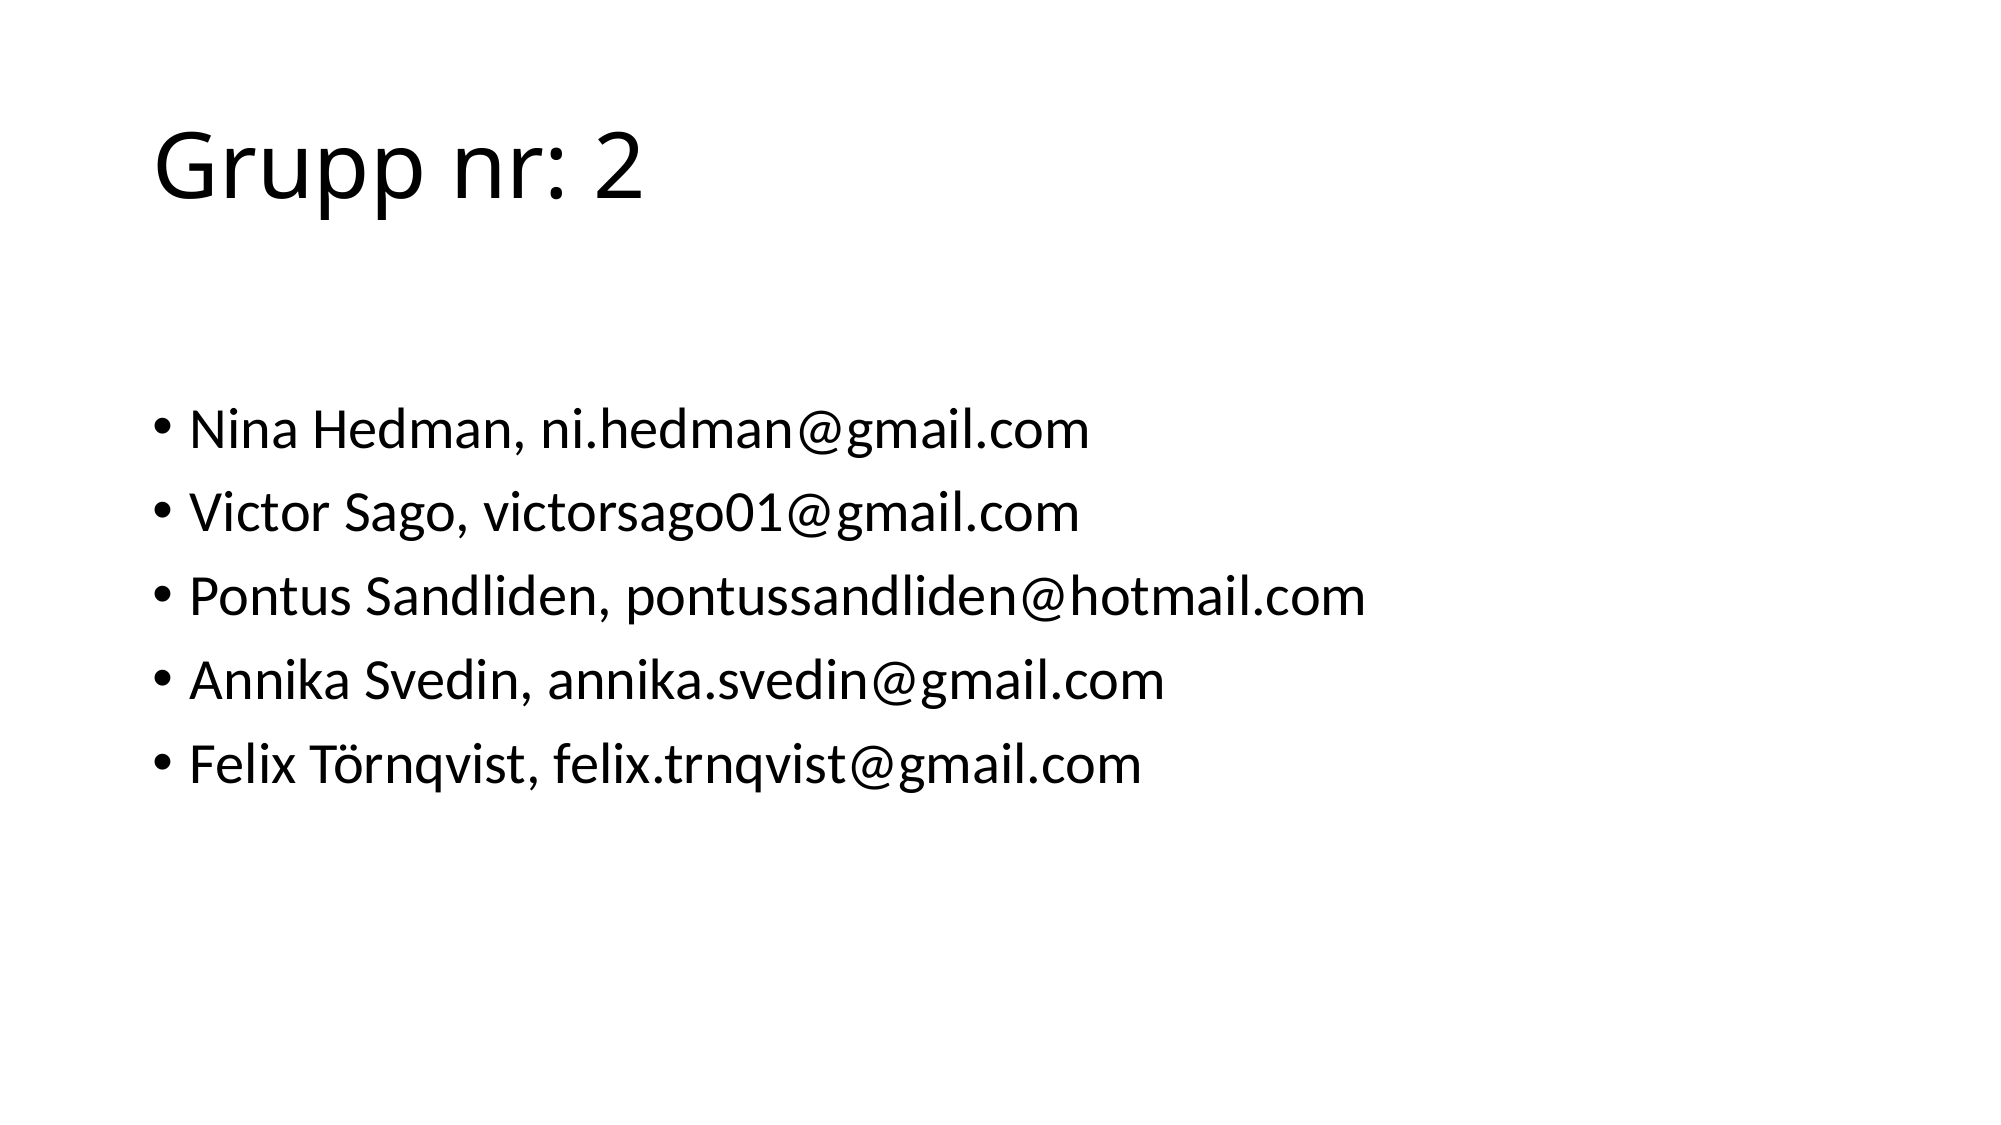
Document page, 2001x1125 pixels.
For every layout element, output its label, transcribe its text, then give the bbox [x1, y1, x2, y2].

title Grupp nr: 2 [137, 59, 1863, 278]
list Nina Hedman, ni.hedman@gmail.com Victor Sago, victorsago01@gmail.com Pontus Sandliden, pontussandliden@hotmail.com Annika Svedin, annika.svedin@gmail.com Felix Törnqvist, felix.trnqvist@gmail.com [137, 299, 1863, 1014]
